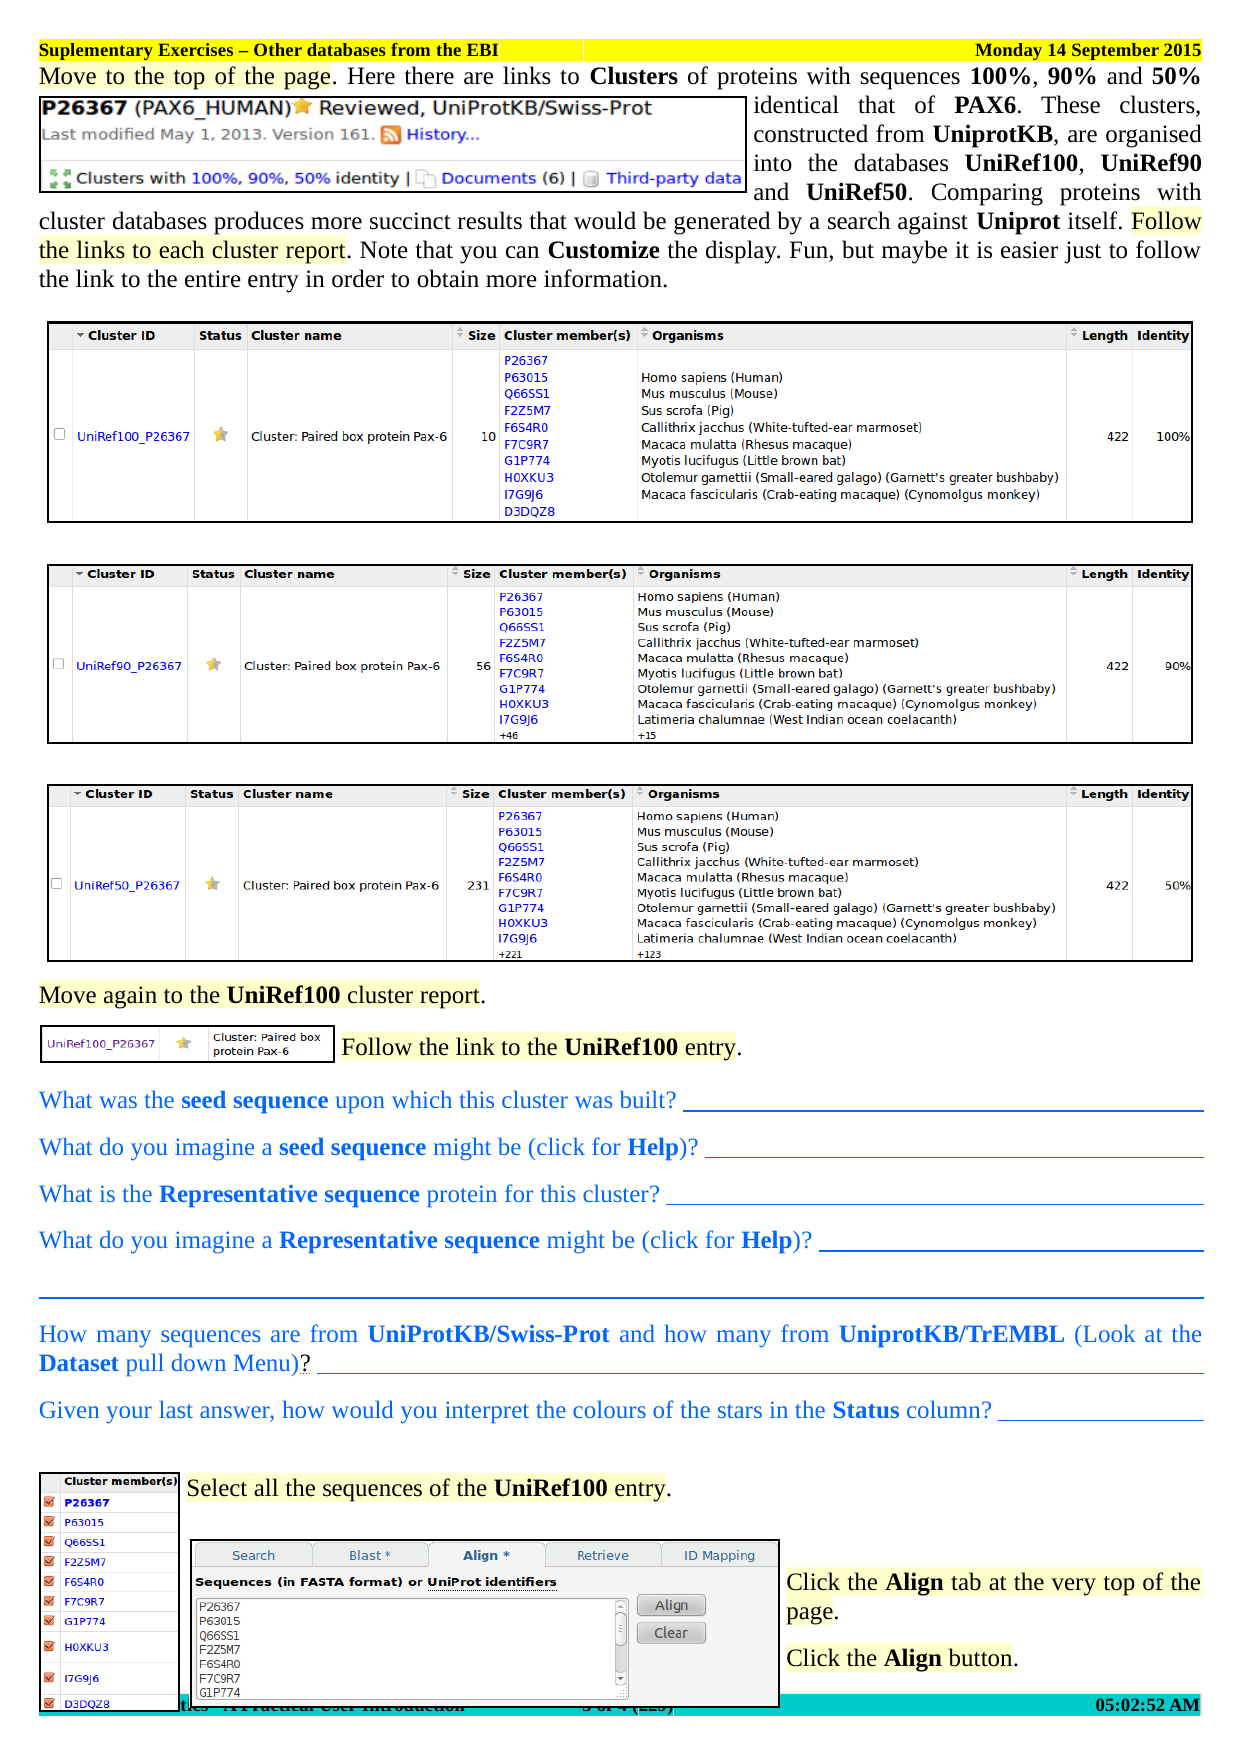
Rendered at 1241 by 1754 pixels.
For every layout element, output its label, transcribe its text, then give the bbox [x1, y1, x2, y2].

text What is the Representative sequence protein for this cluster? [38, 1178, 1202, 1207]
picture [41, 1474, 178, 1710]
text What do you imagine a seed sequence might be (click for Help)? [38, 1132, 1202, 1161]
picture [42, 1027, 333, 1061]
text Given your last answer, how would you interpret the colours of the stars in the Status column? [38, 1394, 1202, 1424]
picture [41, 98, 745, 191]
picture [49, 786, 1191, 960]
picture [49, 566, 1191, 742]
picture [49, 324, 1191, 521]
text What do you imagine a Representative sequence might be (click for Help)? [38, 1225, 1202, 1254]
picture [192, 1541, 778, 1706]
text Click the Align tab at the very top of the page. [780, 1567, 1202, 1625]
text Follow the link to the UniRef100 entry. [335, 1032, 1202, 1061]
text Select all the sequences of the UniRef100 entry. [180, 1473, 1202, 1502]
text Click the Align button. [780, 1642, 1202, 1672]
text Move again to the UniRef100 cluster report. [38, 960, 1202, 1008]
text What was the seed sequence upon which this cluster was built? [38, 1085, 1202, 1114]
text Move to the top of the page. Here there are links to Clusters of proteins with sequences 100%, 90% and 50% identical that of PAX6. These clusters, constructed from UniprotKB, are organised into the databases UniRef100, UniRef90 and UniRef50. Comparing proteins with cluster databases produces more succinct results that would be generated by a search against Uniprot itself. Follow the links to each cluster report. Note that you can Customize the display. Fun, but maybe it is easier just to follow the link to the entire entry in order to obtain more information. [38, 61, 1202, 293]
text How many sequences are from UniProtKB/Swiss-Prot and how many from UniprotKB/TrEMBL (Look at the Dataset pull down Menu)? [38, 1319, 1202, 1377]
